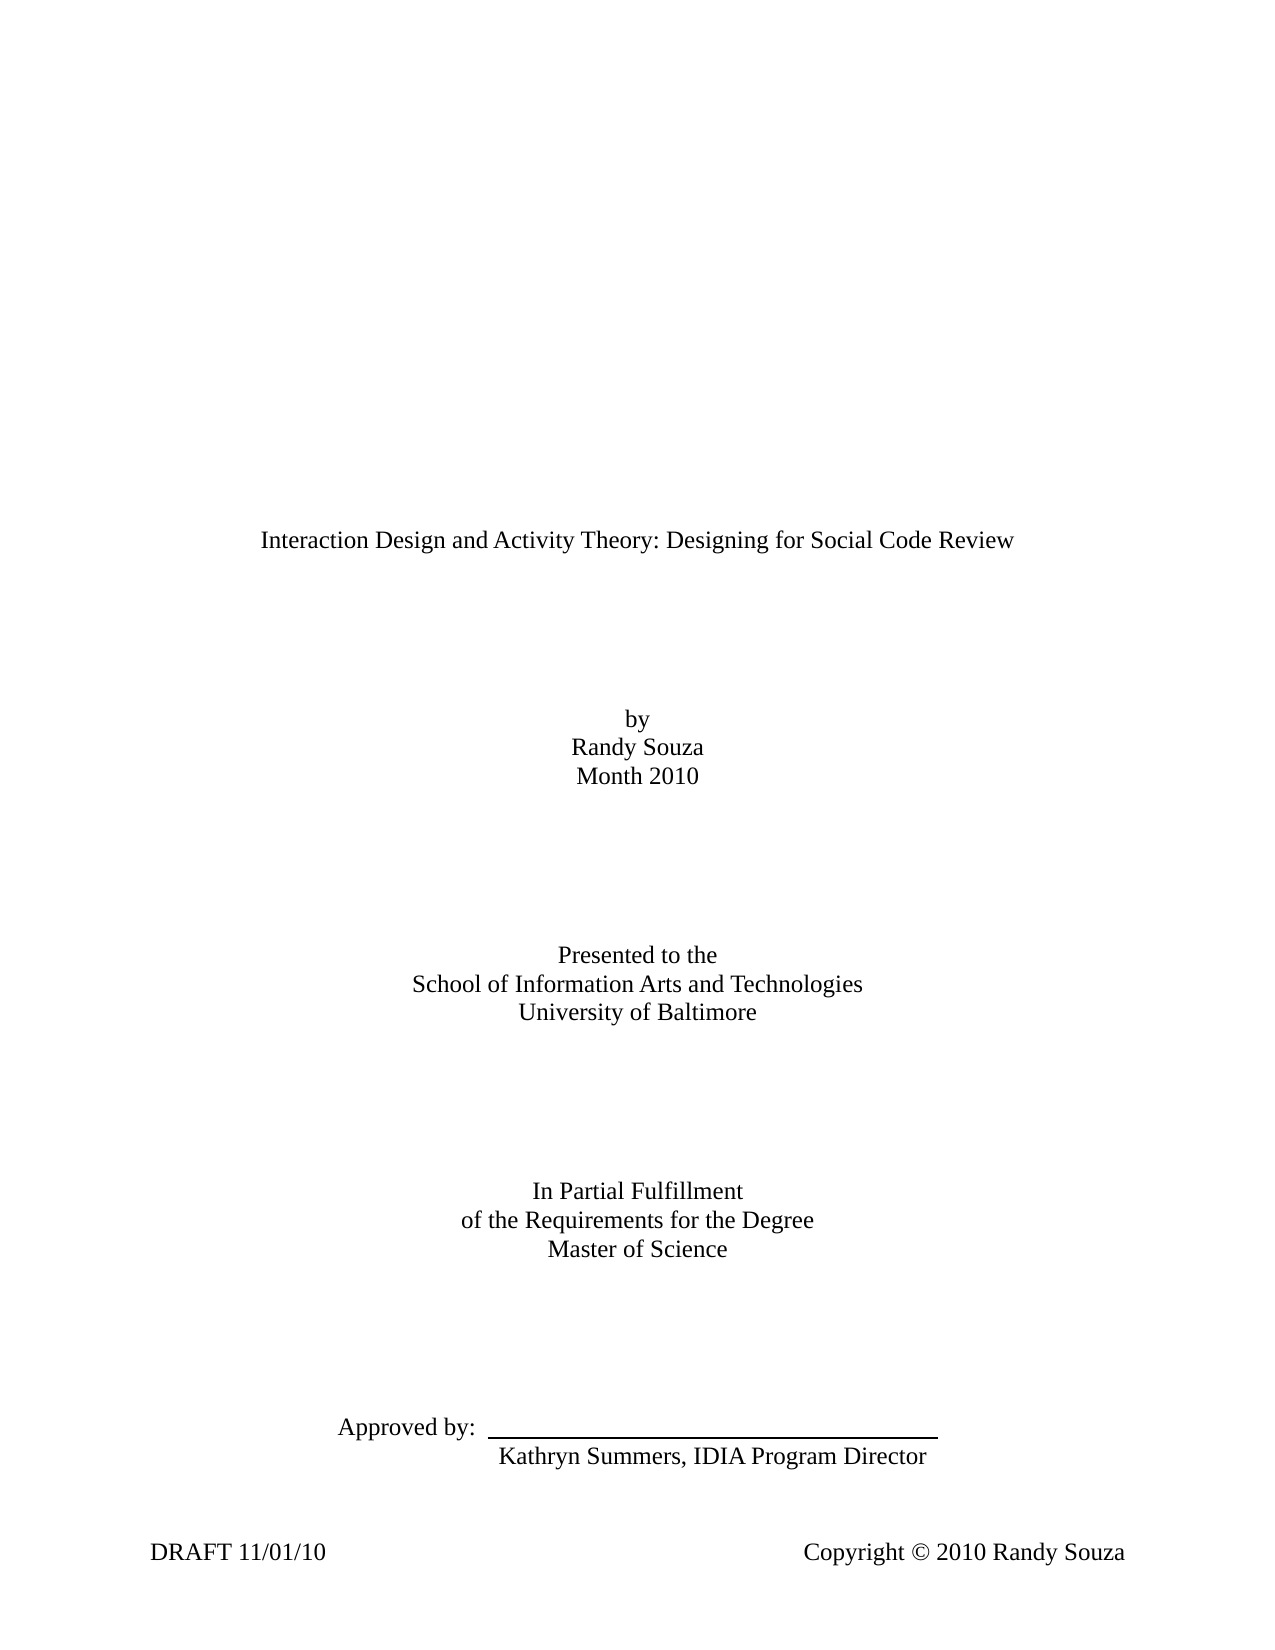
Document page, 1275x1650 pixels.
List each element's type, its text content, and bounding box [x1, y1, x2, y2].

text of the Requirements for the Degree [150, 1205, 1125, 1234]
text Approved by: [150, 1412, 1125, 1441]
text Month 2010 [150, 761, 1125, 790]
text Kathryn Summers, IDIA Program Director [150, 1441, 1125, 1470]
text Master of Science [150, 1234, 1125, 1262]
text by [150, 704, 1125, 732]
text Interaction Design and Activity Theory: Designing for Social Code Review [150, 525, 1125, 554]
text Randy Souza [150, 732, 1125, 761]
text University of Baltimore [150, 997, 1125, 1026]
text Presented to the [150, 940, 1125, 969]
text In Partial Fulfillment [150, 1176, 1125, 1205]
text School of Information Arts and Technologies [150, 969, 1125, 997]
